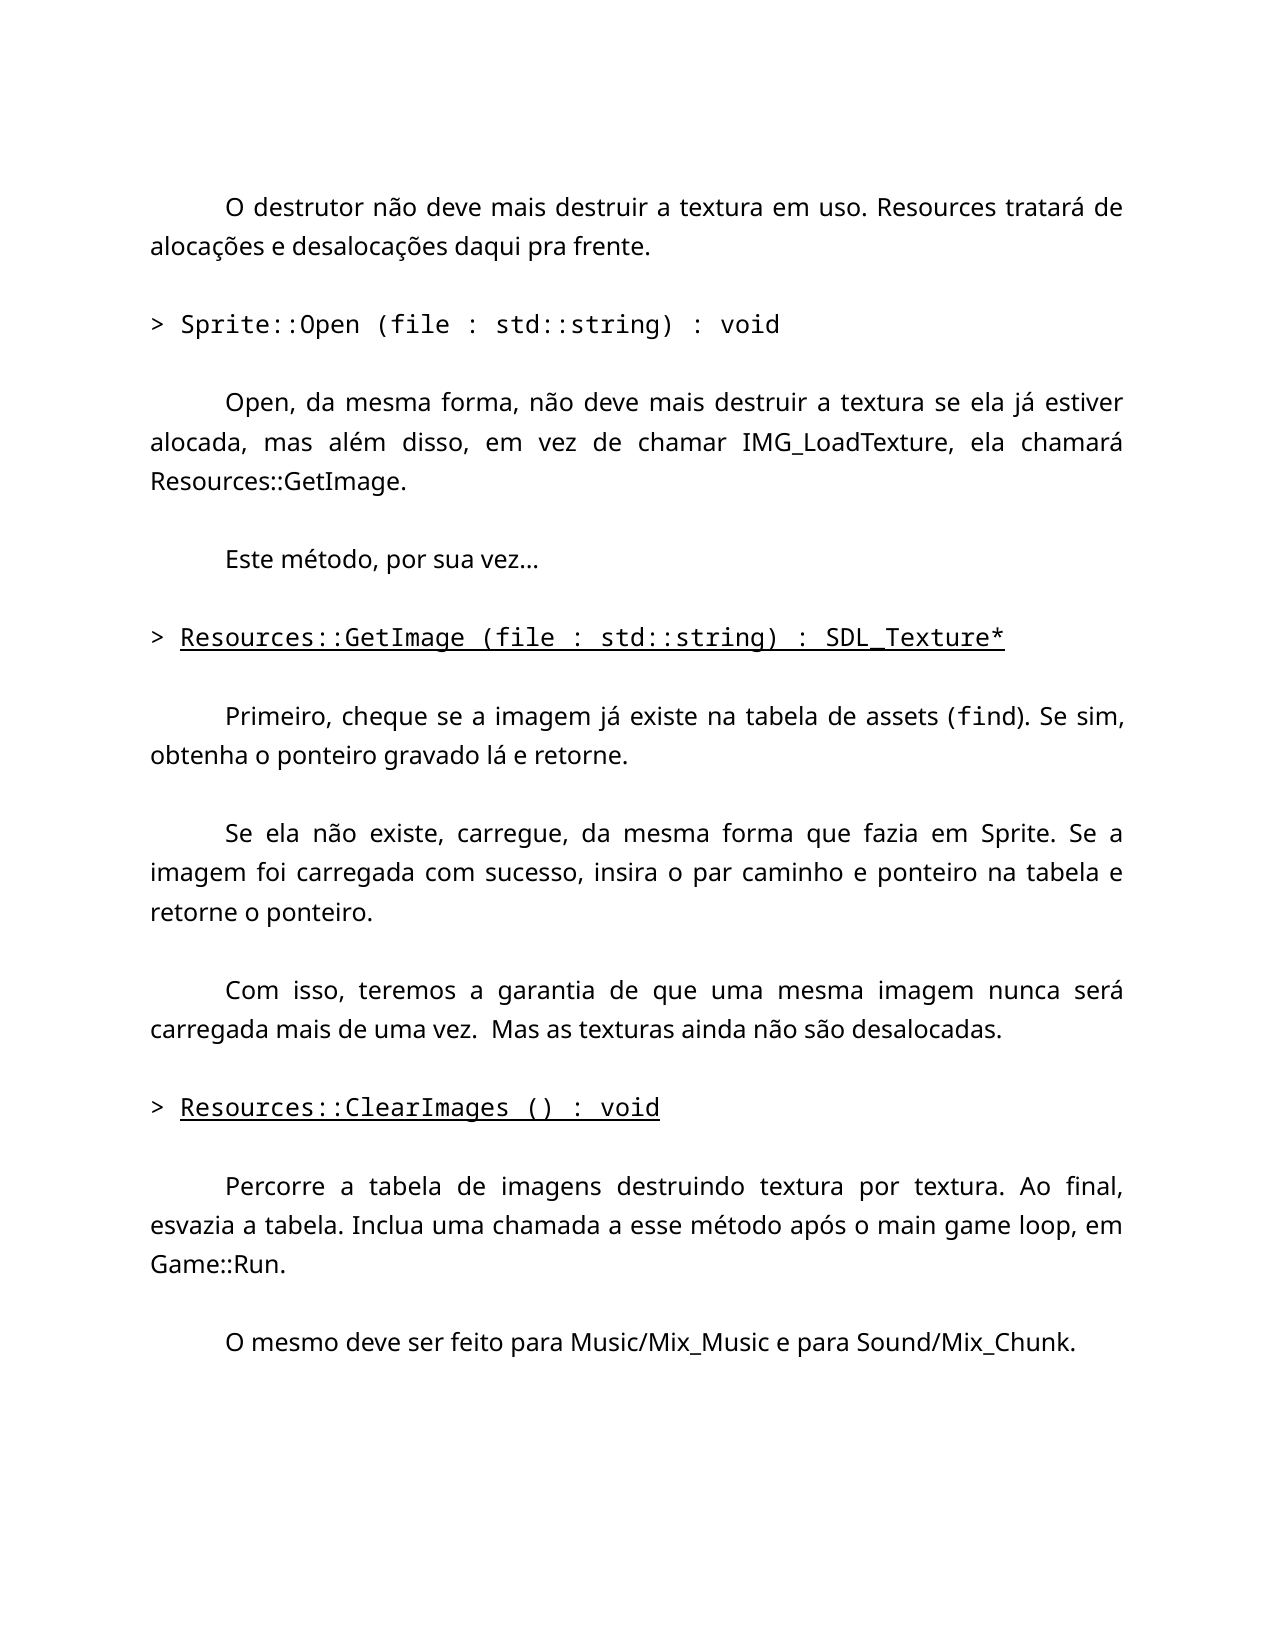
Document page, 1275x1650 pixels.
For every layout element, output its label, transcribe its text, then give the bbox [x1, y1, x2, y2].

text O mesmo deve ser feito para Music/Mix_Music e para Sound/Mix_Chunk. [150, 1325, 1125, 1359]
text > Resources::GetImage (file : std::string) : SDL_Texture* [150, 620, 1125, 654]
text Com isso, teremos a garantia de que uma mesma imagem nunca será carregada mais de uma vez. Mas as texturas ainda não são desalocadas. [150, 972, 1125, 1046]
text O destrutor não deve mais destruir a textura em uso. Resources tratará de alocações e desalocações daqui pra frente. [150, 189, 1125, 262]
text Se ela não existe, carregue, da mesma forma que fazia em Sprite. Se a imagem foi carregada com sucesso, insira o par caminho e ponteiro na tabela e retorne o ponteiro. [150, 816, 1125, 928]
text Open, da mesma forma, não deve mais destruir a textura se ela já estiver alocada, mas além disso, em vez de chamar IMG_LoadTexture, ela chamará Resources::GetImage. [150, 385, 1125, 497]
text > Sprite::Open (file : std::string) : void [150, 307, 1125, 341]
text > Resources::ClearImages () : void [150, 1090, 1125, 1124]
text Este método, por sua vez… [150, 542, 1125, 576]
text Percorre a tabela de imagens destruindo textura por textura. Ao final, esvazia a tabela. Inclua uma chamada a esse método após o main game loop, em Game::Run. [150, 1168, 1125, 1281]
text Primeiro, cheque se a imagem já existe na tabela de assets (find). Se sim, obtenha o ponteiro gravado lá e retorne. [150, 698, 1125, 772]
